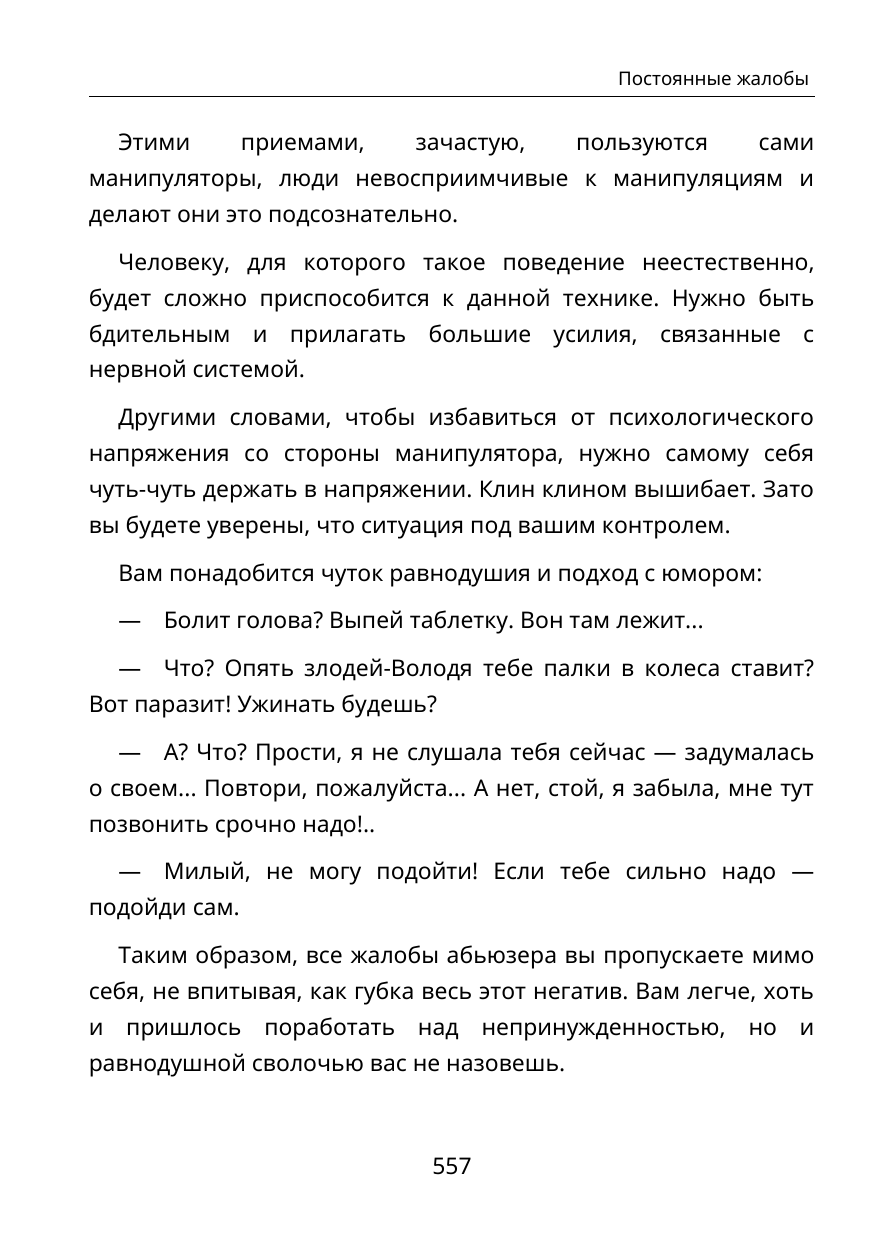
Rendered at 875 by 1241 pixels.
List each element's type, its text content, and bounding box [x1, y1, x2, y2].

text Этими приемами, зачастую, пользуются сами манипуляторы, люди невосприимчивые к манипуляциям и делают они это подсознательно. [88, 126, 815, 229]
list Милый, не могу подойти! Если тебе сильно надо — подойди сам. [88, 855, 815, 922]
list Болит голова? Выпей таблетку. Вон там лежит... [88, 604, 815, 636]
text Таким образом, все жалобы абьюзера вы пропускаете мимо себя, не впитывая, как губка весь этот негатив. Вам легче, хоть и пришлось поработать над непринужденностью, но и равнодушной сволочью вас не назовешь. [88, 939, 815, 1078]
text Вам понадобится чуток равнодушия и подход с юмором: [88, 557, 815, 588]
text Человеку, для которого такое поведение неестественно, будет сложно приспособится к данной технике. Нужно быть бдительным и прилагать большие усилия, связанные с нервной системой. [88, 246, 815, 385]
list Что? Опять злодей-Володя тебе палки в колеса ставит? Вот паразит! Ужинать будешь? [88, 652, 815, 719]
list А? Что? Прости, я не слушала тебя сейчас — задумалась о своем... Повтори, пожалуйста... А нет, стой, я забыла, мне тут позвонить срочно надо!.. [88, 736, 815, 839]
text Другими словами, чтобы избавиться от психологического напряжения со стороны манипулятора, нужно самому себя чуть-чуть держать в напряжении. Клин клином вышибает. Зато вы будете уверены, что ситуация под вашим контролем. [88, 401, 815, 540]
